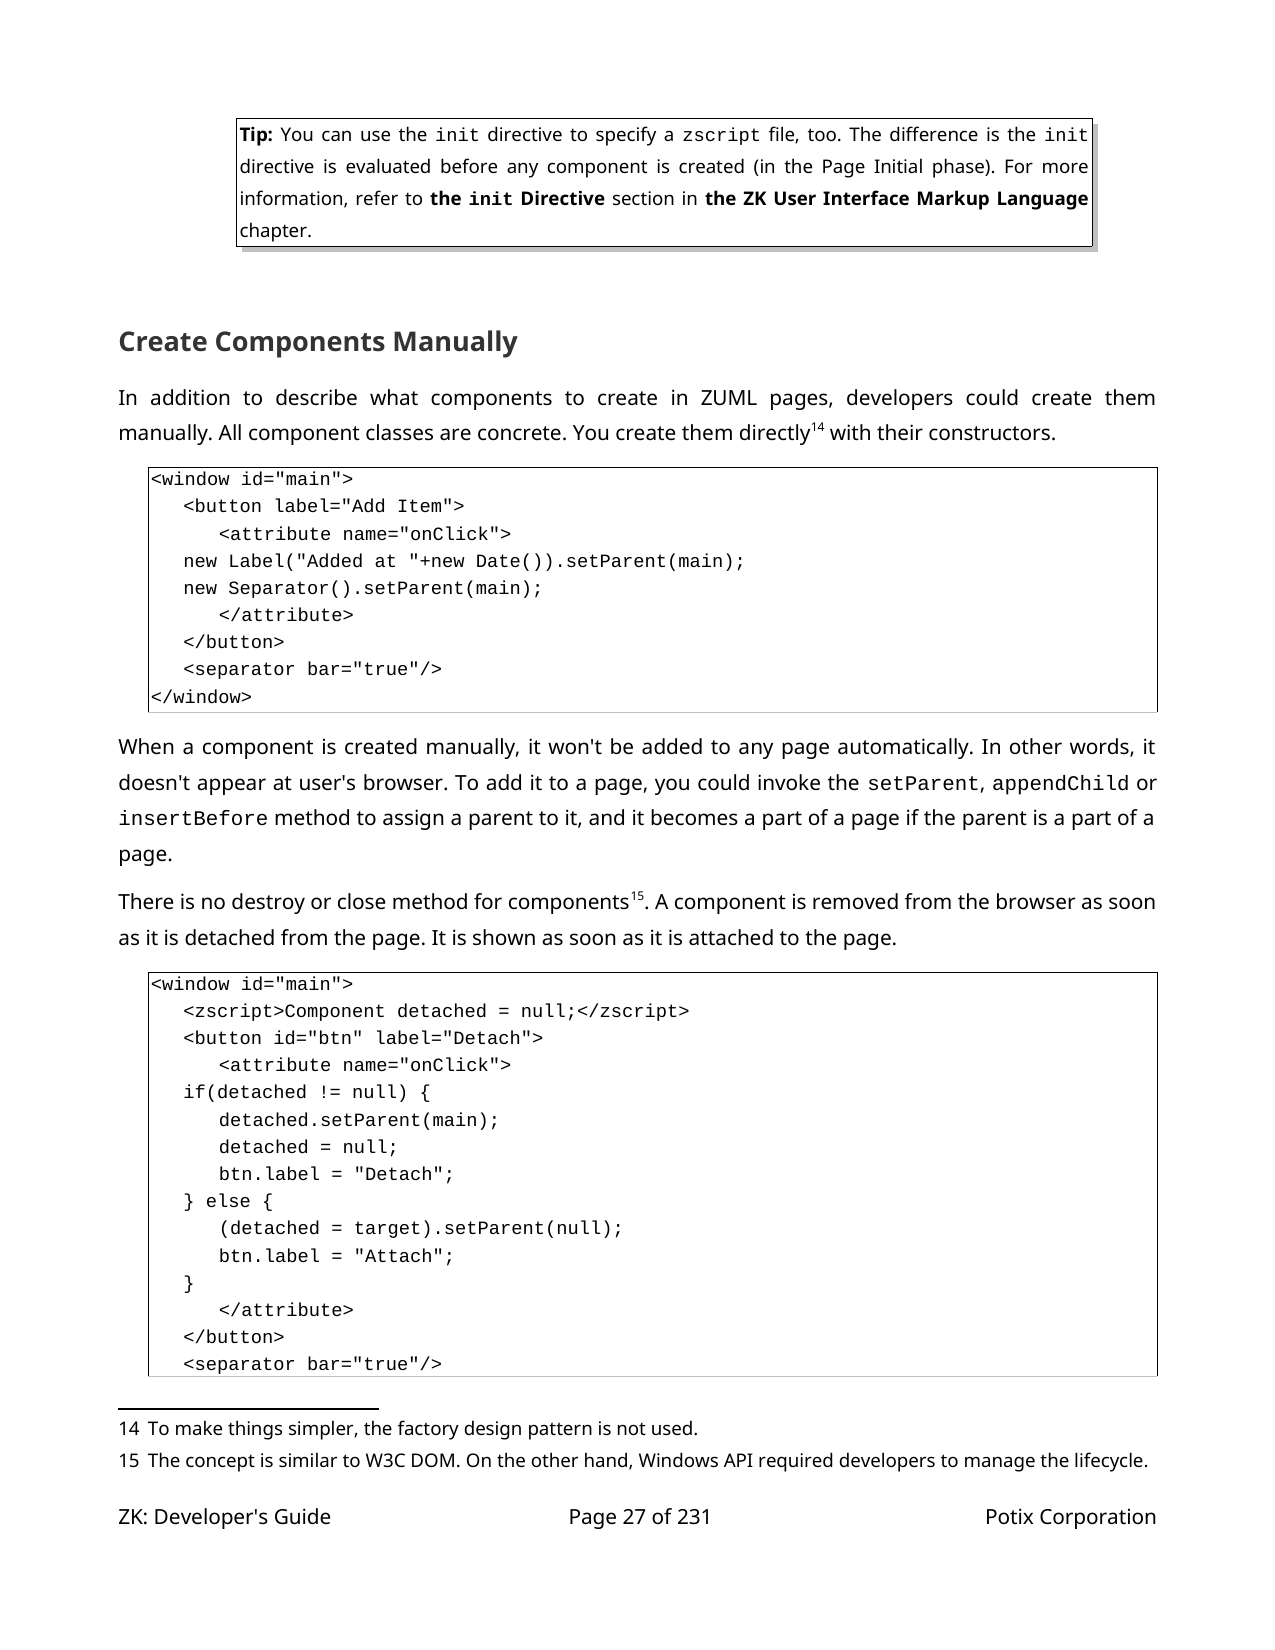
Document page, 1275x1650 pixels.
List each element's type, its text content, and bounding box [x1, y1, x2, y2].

text To make things simpler, the factory design pattern is not used. [118, 1416, 1157, 1441]
subtitle Create Components Manually [118, 322, 1157, 359]
text <window id="main"> [149, 468, 1157, 491]
text if(detached != null) { [149, 1080, 1157, 1104]
text detached.setParent(main); [149, 1107, 1157, 1132]
text <separator bar="true"/> [149, 1352, 1157, 1376]
text When a component is created manually, it won't be added to any page automatically. In other words, it doesn't appear at user's browser. To add it to a page, you could invoke the setParent, appendChild or insertBefore method to assign a parent to it, and it becomes a part of a page if the parent is a part of a page. [118, 732, 1157, 867]
text In addition to describe what components to create in ZUML pages, developers could create them manually. All component classes are concrete. You create them directly with their constructors. [118, 383, 1157, 446]
text Tip: You can use the init directive to specify a zscript file, too. The difference is the init directive is evaluated before any component is created (in the Page Initial phase). For more information, refer to the init Directive section in the ZK User Interface Markup Language chapter. [237, 119, 1092, 246]
text </attribute> [149, 1298, 1157, 1322]
text (detached = target).setParent(null); [149, 1216, 1157, 1241]
text btn.label = "Detach"; [149, 1162, 1157, 1186]
text </window> [149, 684, 1157, 712]
text The concept is similar to W3C DOM. On the other hand, Windows API required developers to manage the lifecycle. [118, 1447, 1157, 1473]
text <attribute name="onClick"> [149, 521, 1157, 546]
text <button label="Add Item"> [149, 494, 1157, 518]
text <separator bar="true"/> [149, 657, 1157, 682]
text detached = null; [149, 1135, 1157, 1159]
text </attribute> [149, 603, 1157, 627]
text <button id="btn" label="Detach"> [149, 1026, 1157, 1050]
text </button> [149, 1325, 1157, 1349]
text </button> [149, 630, 1157, 654]
text <attribute name="onClick"> [149, 1053, 1157, 1077]
text new Separator().setParent(main); [149, 576, 1157, 600]
text btn.label = "Attach"; [149, 1243, 1157, 1268]
text } else { [149, 1189, 1157, 1213]
text <window id="main"> [149, 973, 1157, 996]
text } [149, 1271, 1157, 1295]
text <zscript>Component detached = null;</zscript> [149, 999, 1157, 1023]
text new Label("Added at "+new Date()).setParent(main); [149, 548, 1157, 573]
text There is no destroy or close method for components. A component is removed from the browser as soon as it is detached from the page. It is shown as soon as it is attached to the page. [118, 887, 1157, 951]
